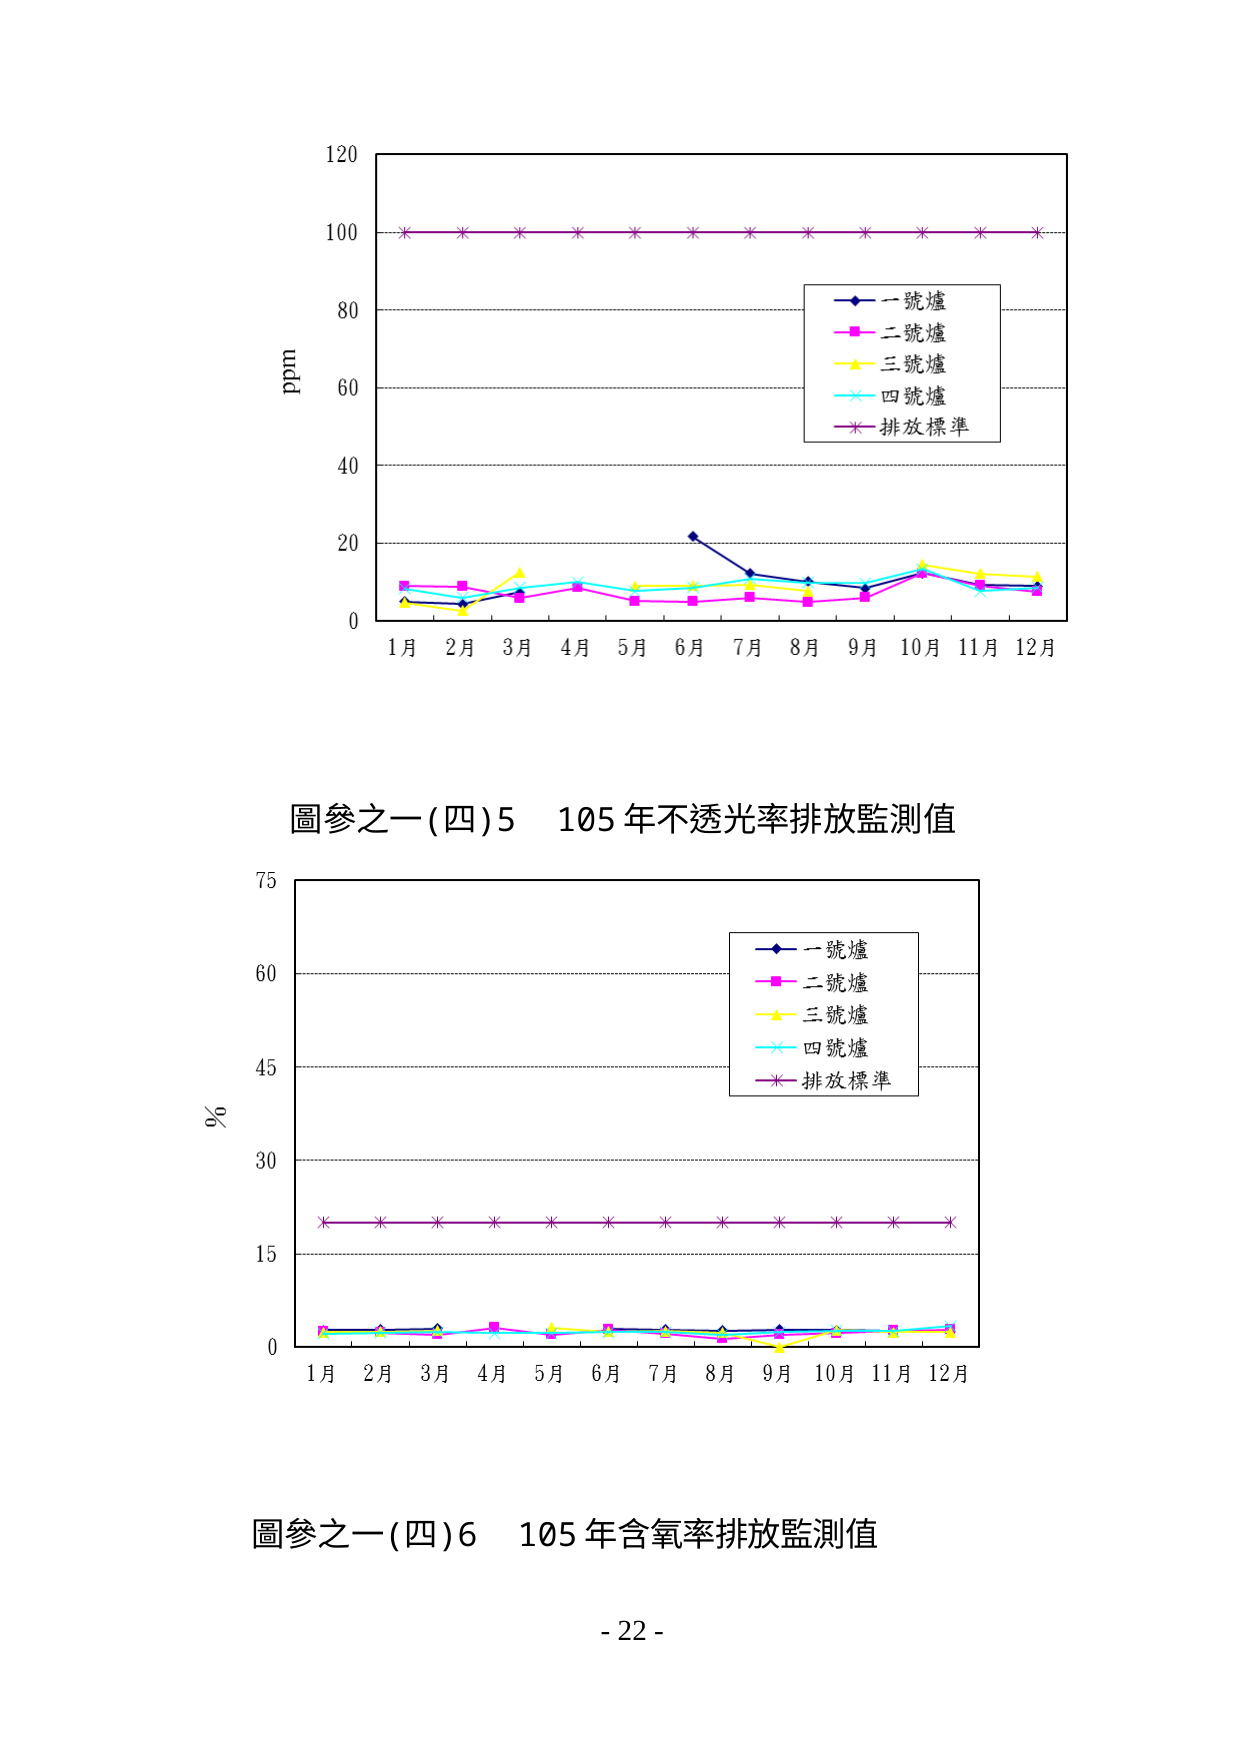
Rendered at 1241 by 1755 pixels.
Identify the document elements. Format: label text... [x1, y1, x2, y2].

table_cell 圖參之一(四)6 105年含氧率排放監測值 [115, 1423, 1061, 1558]
table_cell [200, 118, 1146, 697]
table_header 圖參之一(四)5 105年不透光率排放監測值 [115, 714, 1061, 843]
table_cell [115, 844, 1061, 1423]
